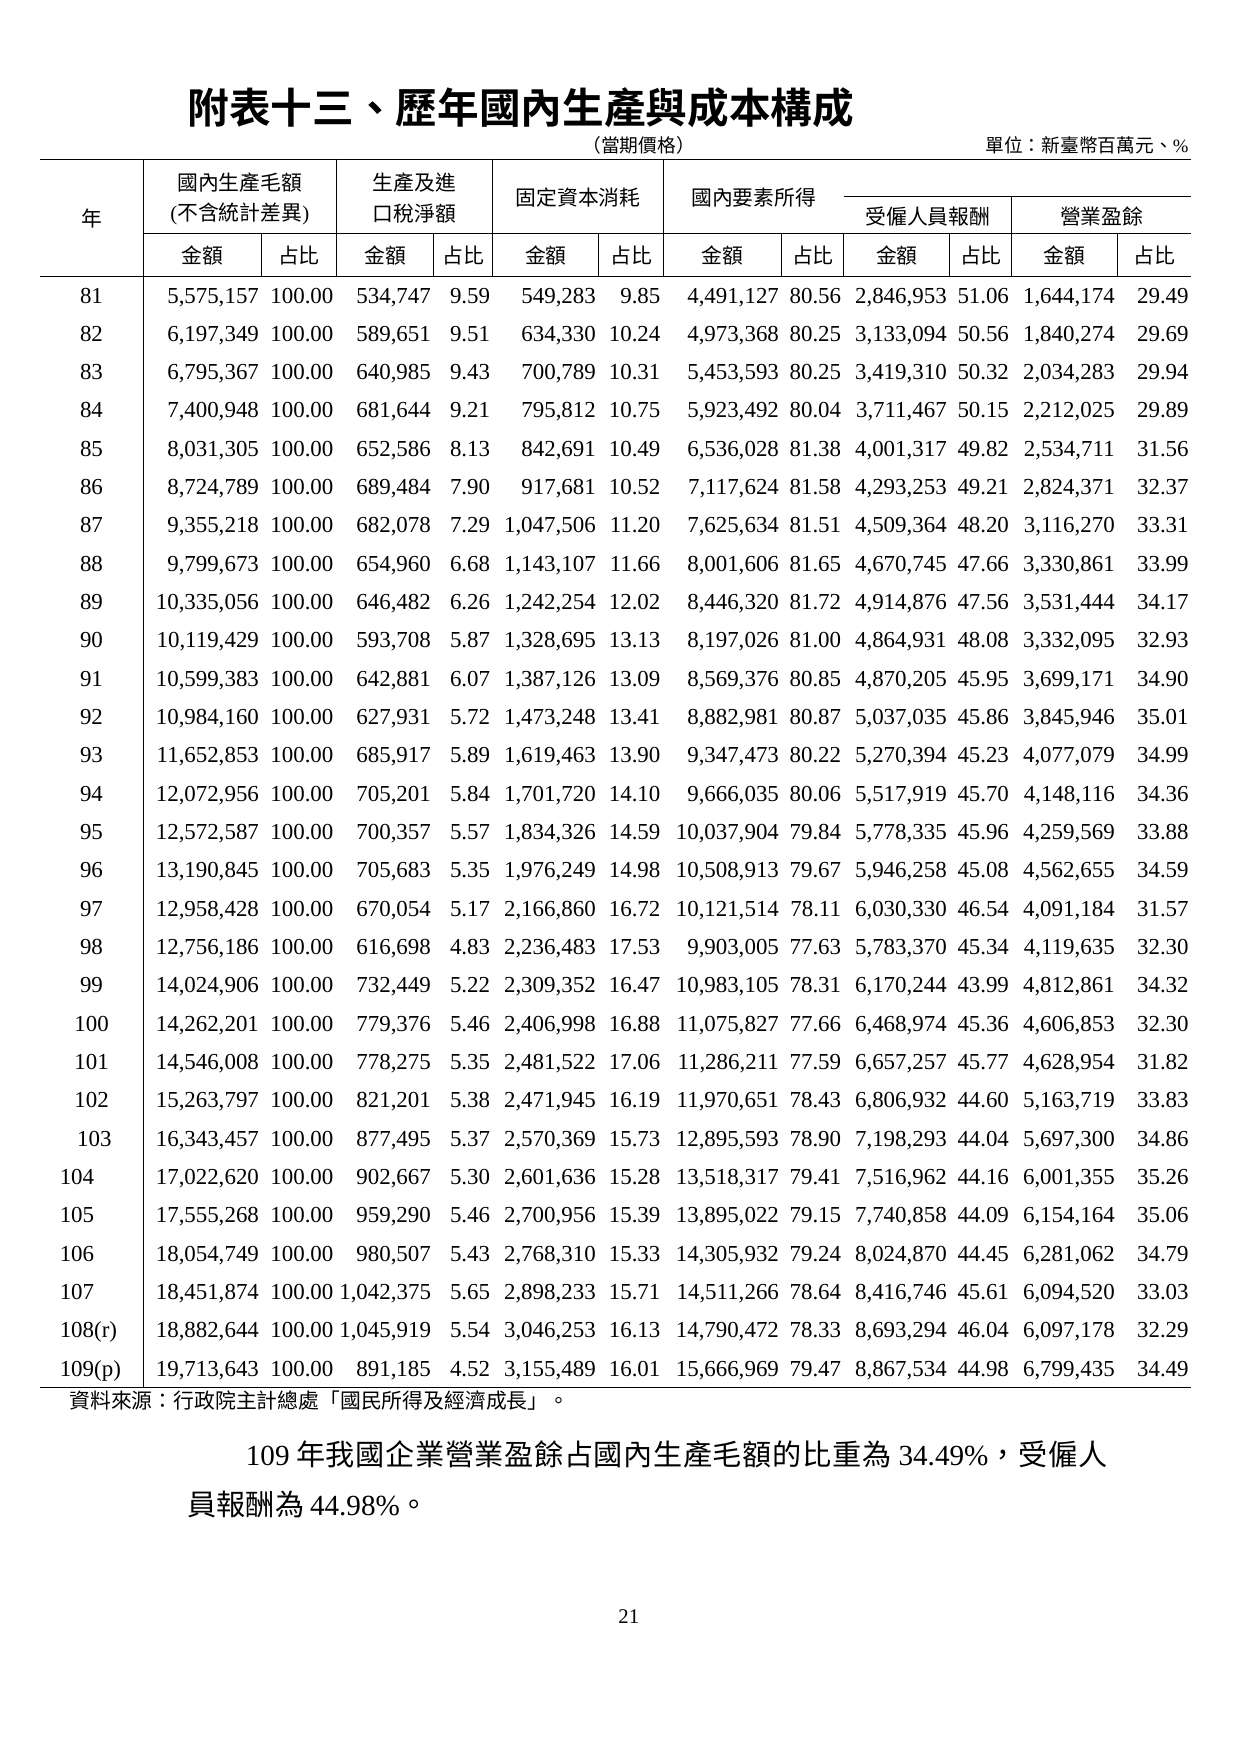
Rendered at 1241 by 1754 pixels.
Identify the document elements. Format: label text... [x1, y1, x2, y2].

table_cell 1,644,174 [1012, 277, 1117, 314]
table_cell 3,845,946 [1012, 697, 1117, 736]
table_header [1191, 135, 1210, 159]
table_cell 77.59 [782, 1042, 844, 1081]
table_cell 2,406,998 [493, 1004, 598, 1042]
table_cell 682,078 [336, 506, 433, 544]
table_cell 3,711,467 [844, 391, 949, 429]
table_cell 93 [40, 736, 143, 774]
table_cell 109(p) [40, 1349, 143, 1387]
table_cell 94 [40, 774, 143, 812]
table_cell 88 [40, 544, 143, 582]
table_cell 100.00 [261, 1196, 336, 1234]
table_cell 6,468,974 [844, 1004, 949, 1042]
table_cell 100.00 [261, 506, 336, 544]
table_cell 1,473,248 [493, 697, 598, 736]
table_cell 14,790,472 [663, 1311, 782, 1349]
table_cell [1191, 966, 1210, 1004]
table_cell 86 [40, 467, 143, 506]
table_cell 85 [40, 429, 143, 467]
table_cell 14,024,906 [144, 966, 261, 1004]
table_cell 10,119,429 [144, 621, 261, 659]
table_cell 1,976,249 [493, 851, 598, 889]
table_cell 8,031,305 [144, 429, 261, 467]
table_cell 5.30 [434, 1157, 493, 1196]
table_cell 1,701,720 [493, 774, 598, 812]
table_cell 18,054,749 [144, 1234, 261, 1272]
table_cell 6,806,932 [844, 1081, 949, 1119]
table_cell 5.65 [434, 1272, 493, 1311]
table_cell 4,091,184 [1012, 889, 1117, 927]
table_cell 642,881 [336, 659, 433, 697]
table_cell 9,903,005 [663, 927, 782, 966]
table_cell 10.31 [599, 352, 663, 391]
table_cell 7,740,858 [844, 1196, 949, 1234]
table_cell 33.99 [1118, 544, 1191, 582]
table_cell [1191, 276, 1210, 314]
table_cell 4,562,655 [1012, 851, 1117, 889]
table_cell 1,042,375 [336, 1272, 433, 1311]
table_cell 3,155,489 [493, 1349, 598, 1387]
table_cell 15,666,969 [663, 1349, 782, 1387]
table_cell 5.37 [434, 1119, 493, 1157]
table_cell 2,212,025 [1012, 391, 1117, 429]
table_cell 占比 [950, 234, 1011, 276]
table_cell 金額 [144, 234, 261, 276]
table_cell 842,691 [493, 429, 598, 467]
table_cell 79.67 [782, 851, 844, 889]
table_cell 779,376 [336, 1004, 433, 1042]
table_cell 9.85 [599, 277, 663, 314]
table_cell 1,242,254 [493, 582, 598, 621]
table_cell 99 [40, 966, 143, 1004]
table_cell 5,946,258 [844, 851, 949, 889]
table_cell 1,328,695 [493, 621, 598, 659]
table_cell 47.56 [950, 582, 1012, 621]
table_cell 105 [40, 1196, 143, 1234]
table_cell 11,652,853 [144, 736, 261, 774]
table_cell 33.31 [1118, 506, 1191, 544]
table_cell 3,531,444 [1012, 582, 1117, 621]
table_cell 15.73 [599, 1119, 663, 1157]
table_cell 1,045,919 [336, 1311, 433, 1349]
table_cell 15.71 [599, 1272, 663, 1311]
table_cell 78.90 [782, 1119, 844, 1157]
table_cell 80.56 [782, 277, 844, 314]
table_cell 91 [40, 659, 143, 697]
table_cell 81.72 [782, 582, 844, 621]
table_cell 10.75 [599, 391, 663, 429]
table_cell [1191, 314, 1210, 352]
table_cell 79.47 [782, 1349, 844, 1387]
table_cell 44.09 [950, 1196, 1012, 1234]
table_cell 5.38 [434, 1081, 493, 1119]
table_cell 34.36 [1118, 774, 1191, 812]
table_cell 15.28 [599, 1157, 663, 1196]
table_cell 12,958,428 [144, 889, 261, 927]
table_cell 681,644 [336, 391, 433, 429]
table_cell 49.21 [950, 467, 1012, 506]
table_cell 8,693,294 [844, 1311, 949, 1349]
text 109年我國企業營業盈餘占國內生產毛額的比重為34.49%，受僱人員報酬為44.98%。 [187, 1426, 1107, 1526]
table_cell 78.43 [782, 1081, 844, 1119]
table_cell 44.60 [950, 1081, 1012, 1119]
table_cell 646,482 [336, 582, 433, 621]
table_cell 10,599,383 [144, 659, 261, 697]
table_cell 100.00 [261, 774, 336, 812]
table_cell 549,283 [493, 277, 598, 314]
table_cell 98 [40, 927, 143, 966]
table_cell 4,001,317 [844, 429, 949, 467]
table_cell 44.98 [950, 1349, 1012, 1387]
table_cell 101 [40, 1042, 143, 1081]
table_cell 100.00 [261, 1042, 336, 1081]
table_cell 1,143,107 [493, 544, 598, 582]
table_cell 5,923,492 [663, 391, 782, 429]
table_cell 79.84 [782, 812, 844, 851]
table_cell 13,895,022 [663, 1196, 782, 1234]
table_cell 100.00 [261, 391, 336, 429]
table_cell 15.33 [599, 1234, 663, 1272]
table_cell 6.68 [434, 544, 493, 582]
table_cell 100.00 [261, 1349, 336, 1387]
table_cell [1191, 196, 1210, 233]
table_cell 45.36 [950, 1004, 1012, 1042]
table_cell 34.49 [1118, 1349, 1191, 1387]
table_cell 534,747 [336, 277, 433, 314]
table_cell [1191, 467, 1210, 506]
table_cell [1191, 1042, 1210, 1081]
table_cell 45.95 [950, 659, 1012, 697]
table_cell 80.04 [782, 391, 844, 429]
table_cell 4,119,635 [1012, 927, 1117, 966]
table_cell 11.66 [599, 544, 663, 582]
table_cell 685,917 [336, 736, 433, 774]
table_cell 18,882,644 [144, 1311, 261, 1349]
table_cell 5.57 [434, 812, 493, 851]
table_cell 34.86 [1118, 1119, 1191, 1157]
table_cell 700,357 [336, 812, 433, 851]
table_cell 100.00 [261, 1234, 336, 1272]
table_cell 3,330,861 [1012, 544, 1117, 582]
table_cell 3,419,310 [844, 352, 949, 391]
table_cell 100.00 [261, 582, 336, 621]
table_cell [1191, 544, 1210, 582]
table_cell 6.26 [434, 582, 493, 621]
table_cell 89 [40, 582, 143, 621]
table_cell 78.31 [782, 966, 844, 1004]
table_cell 7,516,962 [844, 1157, 949, 1196]
table_cell 12,572,587 [144, 812, 261, 851]
table_cell 6,097,178 [1012, 1311, 1117, 1349]
table_cell [1191, 812, 1210, 851]
table_cell 81.58 [782, 467, 844, 506]
table_cell 14,546,008 [144, 1042, 261, 1081]
table_cell 固定資本消耗 [493, 160, 663, 233]
table_cell 100.00 [261, 851, 336, 889]
table_cell 100.00 [261, 1004, 336, 1042]
table_cell 2,034,283 [1012, 352, 1117, 391]
table_cell 2,700,956 [493, 1196, 598, 1234]
table_cell 1,387,126 [493, 659, 598, 697]
table_cell 5,453,593 [663, 352, 782, 391]
table_cell [1191, 697, 1210, 736]
table_cell 689,484 [336, 467, 433, 506]
table_cell 占比 [1118, 234, 1191, 276]
table_cell 103 [40, 1119, 143, 1157]
table_cell 2,768,310 [493, 1234, 598, 1272]
table_cell 35.26 [1118, 1157, 1191, 1196]
table_cell 16.72 [599, 889, 663, 927]
table_cell 13,518,317 [663, 1157, 782, 1196]
table_cell 4,628,954 [1012, 1042, 1117, 1081]
table_cell [1191, 391, 1210, 429]
table_cell 795,812 [493, 391, 598, 429]
table_cell 8,867,534 [844, 1349, 949, 1387]
table_cell 32.30 [1118, 1004, 1191, 1042]
table_cell 3,332,095 [1012, 621, 1117, 659]
table_cell 79.41 [782, 1157, 844, 1196]
table_cell [1191, 1196, 1210, 1234]
table_cell 16.19 [599, 1081, 663, 1119]
table_cell 3,116,270 [1012, 506, 1117, 544]
table_cell 11,075,827 [663, 1004, 782, 1042]
table_cell 4,259,569 [1012, 812, 1117, 851]
table_cell 79.15 [782, 1196, 844, 1234]
table_cell 9,799,673 [144, 544, 261, 582]
table_cell 78.33 [782, 1311, 844, 1349]
table_cell 12.02 [599, 582, 663, 621]
table_cell 1,047,506 [493, 506, 598, 544]
table_cell 33.03 [1118, 1272, 1191, 1311]
table_cell 2,601,636 [493, 1157, 598, 1196]
table_cell 102 [40, 1081, 143, 1119]
table_cell 7,625,634 [663, 506, 782, 544]
table_cell 634,330 [493, 314, 598, 352]
table_cell [1191, 1311, 1210, 1349]
table_cell 5.35 [434, 1042, 493, 1081]
table_cell 77.66 [782, 1004, 844, 1042]
table_cell 92 [40, 697, 143, 736]
table_cell 100.00 [261, 659, 336, 697]
table_cell 7.29 [434, 506, 493, 544]
table_cell 84 [40, 391, 143, 429]
text 資料來源：行政院主計總處「國民所得及經濟成長」。 [69, 1388, 1107, 1413]
table_cell 10,037,904 [663, 812, 782, 851]
table_cell 32.37 [1118, 467, 1191, 506]
table_cell 80.85 [782, 659, 844, 697]
table_cell 12,072,956 [144, 774, 261, 812]
table_cell 100.00 [261, 544, 336, 582]
table_cell 8,882,981 [663, 697, 782, 736]
table_cell 國內生產毛額 (不含統計差異) [144, 160, 336, 233]
table_cell 29.49 [1118, 277, 1191, 314]
table_cell 4,812,861 [1012, 966, 1117, 1004]
table_cell 980,507 [336, 1234, 433, 1272]
table_cell 108(r) [40, 1311, 143, 1349]
table_cell 4,293,253 [844, 467, 949, 506]
table_cell 34.32 [1118, 966, 1191, 1004]
table_cell 4,973,368 [663, 314, 782, 352]
table_cell 16.88 [599, 1004, 663, 1042]
table_cell 705,201 [336, 774, 433, 812]
table_cell 15.39 [599, 1196, 663, 1234]
table_cell 700,789 [493, 352, 598, 391]
table_cell 1,834,326 [493, 812, 598, 851]
table_cell 35.01 [1118, 697, 1191, 736]
table_cell 877,495 [336, 1119, 433, 1157]
table_cell 100.00 [261, 352, 336, 391]
table_cell [1191, 1004, 1210, 1042]
table_cell 14,305,932 [663, 1234, 782, 1272]
table_cell 34.99 [1118, 736, 1191, 774]
table_cell [1191, 1349, 1210, 1387]
table_cell 占比 [599, 234, 663, 276]
table_cell 營業盈餘 [1012, 197, 1191, 233]
table_cell 5,778,335 [844, 812, 949, 851]
table_cell 77.63 [782, 927, 844, 966]
table_cell 29.69 [1118, 314, 1191, 352]
table_cell 11,286,211 [663, 1042, 782, 1081]
table_cell 589,651 [336, 314, 433, 352]
table_cell 8,724,789 [144, 467, 261, 506]
table_cell 47.66 [950, 544, 1012, 582]
table_cell 100.00 [261, 467, 336, 506]
table_cell 640,985 [336, 352, 433, 391]
table_cell 78.64 [782, 1272, 844, 1311]
table_cell 100.00 [261, 314, 336, 352]
table_cell [1191, 659, 1210, 697]
table_cell 6,030,330 [844, 889, 949, 927]
table_cell 50.32 [950, 352, 1012, 391]
table_cell 13.09 [599, 659, 663, 697]
table_cell 6,001,355 [1012, 1157, 1117, 1196]
table_cell 10,508,913 [663, 851, 782, 889]
table_cell 45.77 [950, 1042, 1012, 1081]
table_cell 32.30 [1118, 927, 1191, 966]
table_cell 82 [40, 314, 143, 352]
table_cell 4,864,931 [844, 621, 949, 659]
table_cell [1191, 736, 1210, 774]
table_cell 80.25 [782, 352, 844, 391]
table_cell 34.59 [1118, 851, 1191, 889]
table_cell 100.00 [261, 697, 336, 736]
table_cell 5,037,035 [844, 697, 949, 736]
table_cell 100.00 [261, 1081, 336, 1119]
table_cell 100.00 [261, 277, 336, 314]
table_cell 6,795,367 [144, 352, 261, 391]
table_cell 45.96 [950, 812, 1012, 851]
table_cell 年 [40, 160, 143, 276]
table_cell [1191, 352, 1210, 391]
table_cell 81.00 [782, 621, 844, 659]
table_cell 8.13 [434, 429, 493, 467]
table_cell 8,569,376 [663, 659, 782, 697]
table_cell 45.61 [950, 1272, 1012, 1311]
text 附表十三、歷年國內生產與成本構成 [187, 75, 1107, 135]
table_cell 100.00 [261, 1311, 336, 1349]
table_cell 6,154,164 [1012, 1196, 1117, 1234]
table_cell 2,570,369 [493, 1119, 598, 1157]
table_cell 2,471,945 [493, 1081, 598, 1119]
table_cell 616,698 [336, 927, 433, 966]
table_cell 2,481,522 [493, 1042, 598, 1081]
table_cell 占比 [434, 234, 492, 276]
table_cell 81.38 [782, 429, 844, 467]
table_cell 654,960 [336, 544, 433, 582]
table_cell 13.41 [599, 697, 663, 736]
table_cell 107 [40, 1272, 143, 1311]
table_cell 106 [40, 1234, 143, 1272]
table_cell [1191, 774, 1210, 812]
table_cell 652,586 [336, 429, 433, 467]
table_cell 8,001,606 [663, 544, 782, 582]
table_cell [1191, 621, 1210, 659]
table_cell 16,343,457 [144, 1119, 261, 1157]
table_cell 5.87 [434, 621, 493, 659]
table_cell 33.88 [1118, 812, 1191, 851]
table_cell 5,517,919 [844, 774, 949, 812]
table_cell 9.43 [434, 352, 493, 391]
table_cell 10,121,514 [663, 889, 782, 927]
table_cell 16.13 [599, 1311, 663, 1349]
table_cell 14,511,266 [663, 1272, 782, 1311]
table_cell 80.87 [782, 697, 844, 736]
table_cell 9,355,218 [144, 506, 261, 544]
table_cell 51.06 [950, 277, 1012, 314]
table_cell [844, 160, 1191, 196]
table_cell 11.20 [599, 506, 663, 544]
table_cell 2,236,483 [493, 927, 598, 966]
table_cell 5.46 [434, 1004, 493, 1042]
table_cell 80.25 [782, 314, 844, 352]
table_cell 5,163,719 [1012, 1081, 1117, 1119]
table_cell [1191, 889, 1210, 927]
table_cell 5.43 [434, 1234, 493, 1272]
table_cell 占比 [262, 234, 336, 276]
table_cell 6,281,062 [1012, 1234, 1117, 1272]
table_cell [1191, 506, 1210, 544]
table_cell 3,046,253 [493, 1311, 598, 1349]
table_cell 19,713,643 [144, 1349, 261, 1387]
table_cell 33.83 [1118, 1081, 1191, 1119]
table_cell 10,984,160 [144, 697, 261, 736]
table_header （當期價格） 單位：新臺幣百萬元、% [40, 135, 1191, 159]
table_cell 4,148,116 [1012, 774, 1117, 812]
table_cell 3,699,171 [1012, 659, 1117, 697]
table_cell 31.56 [1118, 429, 1191, 467]
table_cell 4,509,364 [844, 506, 949, 544]
table_cell 生產及進 口稅淨額 [337, 160, 492, 233]
table_cell 13,190,845 [144, 851, 261, 889]
table_cell [1191, 1157, 1210, 1196]
table_cell 100.00 [261, 736, 336, 774]
table_cell 16.01 [599, 1349, 663, 1387]
table_cell 35.06 [1118, 1196, 1191, 1234]
table_cell 4,606,853 [1012, 1004, 1117, 1042]
table_cell 593,708 [336, 621, 433, 659]
table_cell 31.82 [1118, 1042, 1191, 1081]
table_cell 2,309,352 [493, 966, 598, 1004]
table_cell 45.23 [950, 736, 1012, 774]
table_cell 43.99 [950, 966, 1012, 1004]
table_cell 46.04 [950, 1311, 1012, 1349]
table_cell 9.21 [434, 391, 493, 429]
table_cell 5.84 [434, 774, 493, 812]
table_cell 32.29 [1118, 1311, 1191, 1349]
table_cell 80.06 [782, 774, 844, 812]
table_cell 14.10 [599, 774, 663, 812]
table_cell 5.22 [434, 966, 493, 1004]
table_cell [1191, 159, 1210, 196]
table_cell 12,756,186 [144, 927, 261, 966]
table_cell 1,840,274 [1012, 314, 1117, 352]
table_cell [1191, 429, 1210, 467]
table_cell 6,197,349 [144, 314, 261, 352]
table_cell 83 [40, 352, 143, 391]
table_cell 6,536,028 [663, 429, 782, 467]
table_cell 10,335,056 [144, 582, 261, 621]
table_cell 17.06 [599, 1042, 663, 1081]
table_cell 90 [40, 621, 143, 659]
table_cell 902,667 [336, 1157, 433, 1196]
table_cell 100.00 [261, 927, 336, 966]
table_cell 13.90 [599, 736, 663, 774]
table_cell 100.00 [261, 1119, 336, 1157]
table_cell 95 [40, 812, 143, 851]
table_cell 80.22 [782, 736, 844, 774]
table_cell 2,166,860 [493, 889, 598, 927]
table_cell 18,451,874 [144, 1272, 261, 1311]
table_cell 670,054 [336, 889, 433, 927]
table_cell 81.51 [782, 506, 844, 544]
table_cell 5.35 [434, 851, 493, 889]
table_cell 7,117,624 [663, 467, 782, 506]
table_cell 14.59 [599, 812, 663, 851]
table_cell 2,898,233 [493, 1272, 598, 1311]
table_cell 891,185 [336, 1349, 433, 1387]
table_cell 9,666,035 [663, 774, 782, 812]
table_cell [1191, 1272, 1210, 1311]
table_cell 100.00 [261, 1157, 336, 1196]
table_cell 50.15 [950, 391, 1012, 429]
table_cell 100.00 [261, 966, 336, 1004]
table_cell 100 [40, 1004, 143, 1042]
table_cell 6,170,244 [844, 966, 949, 1004]
table_cell 81.65 [782, 544, 844, 582]
table_cell 15,263,797 [144, 1081, 261, 1119]
table_cell 14.98 [599, 851, 663, 889]
table_cell 45.70 [950, 774, 1012, 812]
table_cell 6,657,257 [844, 1042, 949, 1081]
table_cell 10,983,105 [663, 966, 782, 1004]
table_cell 4,870,205 [844, 659, 949, 697]
table_cell 2,824,371 [1012, 467, 1117, 506]
table_cell 44.45 [950, 1234, 1012, 1272]
table_cell 959,290 [336, 1196, 433, 1234]
table_cell 29.89 [1118, 391, 1191, 429]
table_cell 778,275 [336, 1042, 433, 1081]
table_cell 金額 [844, 234, 949, 276]
table_cell 917,681 [493, 467, 598, 506]
table_cell 4.83 [434, 927, 493, 966]
table_cell 34.79 [1118, 1234, 1191, 1272]
table_cell 14,262,201 [144, 1004, 261, 1042]
table_cell 5.54 [434, 1311, 493, 1349]
table_cell 6,799,435 [1012, 1349, 1117, 1387]
table_cell 31.57 [1118, 889, 1191, 927]
table_cell 100.00 [261, 889, 336, 927]
table_cell 79.24 [782, 1234, 844, 1272]
table_cell 32.93 [1118, 621, 1191, 659]
table_cell [1191, 1081, 1210, 1119]
table_cell 45.34 [950, 927, 1012, 966]
table_cell 44.04 [950, 1119, 1012, 1157]
table_cell 3,133,094 [844, 314, 949, 352]
table_cell 87 [40, 506, 143, 544]
table_cell 2,534,711 [1012, 429, 1117, 467]
table_cell 8,197,026 [663, 621, 782, 659]
table_cell 46.54 [950, 889, 1012, 927]
table_cell 17,022,620 [144, 1157, 261, 1196]
table_cell 受僱人員報酬 [844, 197, 1011, 233]
table_cell 50.56 [950, 314, 1012, 352]
table_cell 100.00 [261, 429, 336, 467]
table_cell 6,094,520 [1012, 1272, 1117, 1311]
table_cell 100.00 [261, 1272, 336, 1311]
table_cell 9,347,473 [663, 736, 782, 774]
table_cell 金額 [1012, 234, 1117, 276]
table_cell 8,416,746 [844, 1272, 949, 1311]
table_cell 占比 [782, 234, 843, 276]
table_cell 48.20 [950, 506, 1012, 544]
table_cell 5,270,394 [844, 736, 949, 774]
table_cell 金額 [493, 234, 598, 276]
table_cell 78.11 [782, 889, 844, 927]
table_cell 5,783,370 [844, 927, 949, 966]
table_cell 705,683 [336, 851, 433, 889]
table_cell [1191, 233, 1210, 276]
table_cell 48.08 [950, 621, 1012, 659]
table_cell [1191, 1234, 1210, 1272]
table_cell [1191, 582, 1210, 621]
table_cell 49.82 [950, 429, 1012, 467]
table_cell 44.16 [950, 1157, 1012, 1196]
table_cell 627,931 [336, 697, 433, 736]
table_cell 5.17 [434, 889, 493, 927]
table_cell 1,619,463 [493, 736, 598, 774]
table_cell [1191, 927, 1210, 966]
table_cell 金額 [664, 234, 781, 276]
table_cell 13.13 [599, 621, 663, 659]
table_cell 100.00 [261, 812, 336, 851]
table_cell 8,024,870 [844, 1234, 949, 1272]
table_cell 4.52 [434, 1349, 493, 1387]
table_cell 國內要素所得 [664, 160, 844, 233]
table_cell 45.86 [950, 697, 1012, 736]
table_cell 34.17 [1118, 582, 1191, 621]
table_cell 6.07 [434, 659, 493, 697]
table_cell 4,491,127 [663, 277, 782, 314]
table_cell 16.47 [599, 966, 663, 1004]
table_cell 10.52 [599, 467, 663, 506]
table_cell 4,670,745 [844, 544, 949, 582]
table_cell 5.72 [434, 697, 493, 736]
table_cell 34.90 [1118, 659, 1191, 697]
table_cell [1191, 851, 1210, 889]
table_cell 5.46 [434, 1196, 493, 1234]
table_cell [1191, 1119, 1210, 1157]
table_cell 11,970,651 [663, 1081, 782, 1119]
table_cell 732,449 [336, 966, 433, 1004]
table_cell 104 [40, 1157, 143, 1196]
table_cell 17.53 [599, 927, 663, 966]
table_cell 5,575,157 [144, 277, 261, 314]
table_cell 10.49 [599, 429, 663, 467]
table_cell 5,697,300 [1012, 1119, 1117, 1157]
table_cell 4,077,079 [1012, 736, 1117, 774]
table_cell 9.51 [434, 314, 493, 352]
table_cell 96 [40, 851, 143, 889]
table_cell 2,846,953 [844, 277, 949, 314]
table_cell 45.08 [950, 851, 1012, 889]
table_cell 10.24 [599, 314, 663, 352]
table_cell 12,895,593 [663, 1119, 782, 1157]
table_cell 97 [40, 889, 143, 927]
table_cell 821,201 [336, 1081, 433, 1119]
table_cell 8,446,320 [663, 582, 782, 621]
table_cell 金額 [337, 234, 433, 276]
table_cell 81 [40, 277, 143, 314]
table_cell 17,555,268 [144, 1196, 261, 1234]
table_cell 7,400,948 [144, 391, 261, 429]
table_cell 5.89 [434, 736, 493, 774]
table_cell 7.90 [434, 467, 493, 506]
table_cell 7,198,293 [844, 1119, 949, 1157]
table_cell 9.59 [434, 277, 493, 314]
table_cell 29.94 [1118, 352, 1191, 391]
table_cell 100.00 [261, 621, 336, 659]
table_cell 4,914,876 [844, 582, 949, 621]
